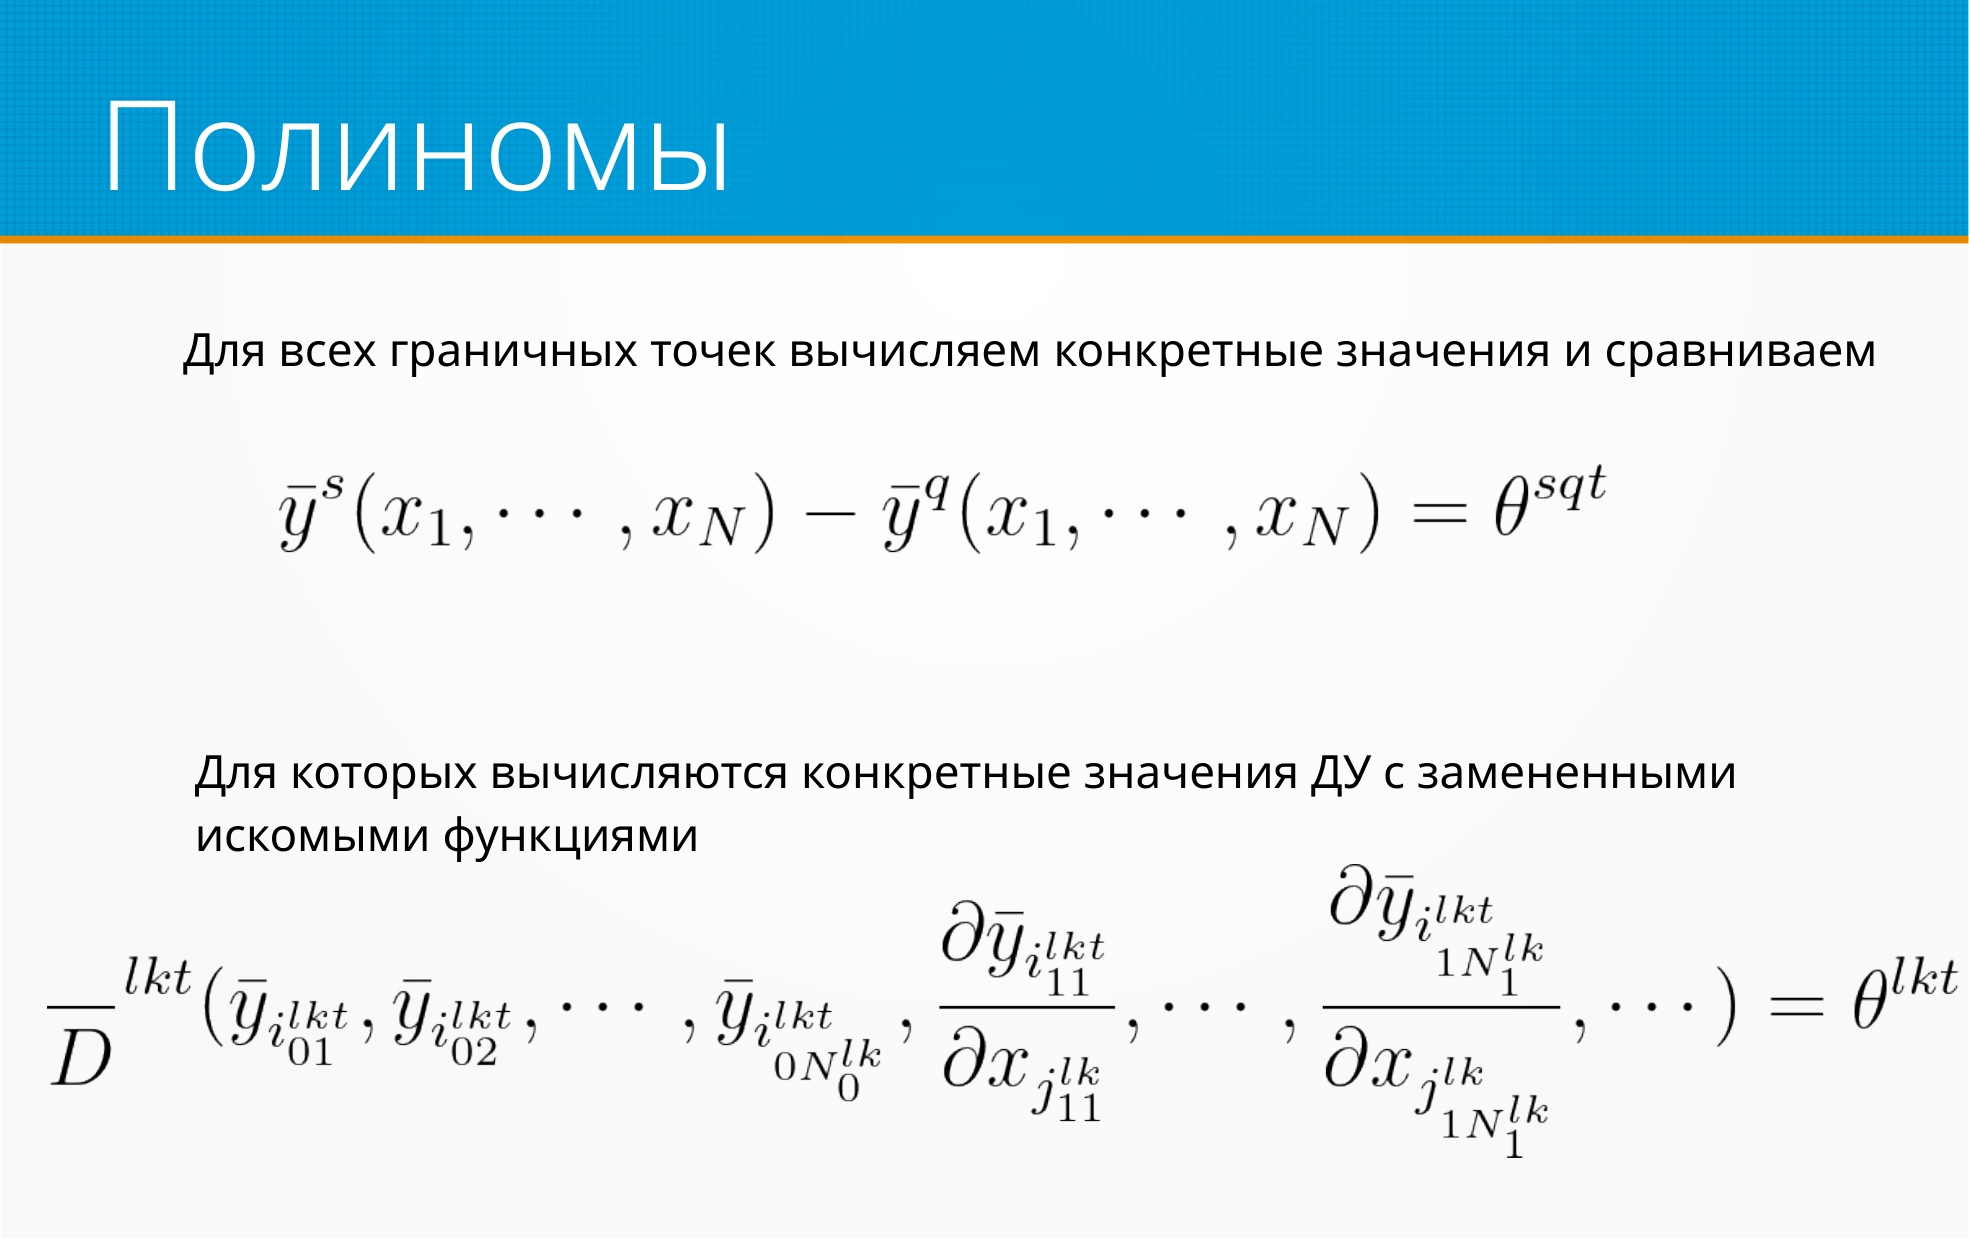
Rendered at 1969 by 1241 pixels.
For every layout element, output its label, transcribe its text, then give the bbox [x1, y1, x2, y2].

text_box Для всех граничных точек вычисляем конкретные значения и сравниваем [177, 316, 1810, 381]
picture [0, 236, 1969, 1241]
title Полиномы [98, 19, 1870, 227]
text_box Для которых вычисляются конкретные значения ДУ с замененными искомыми функциями [188, 744, 1706, 861]
